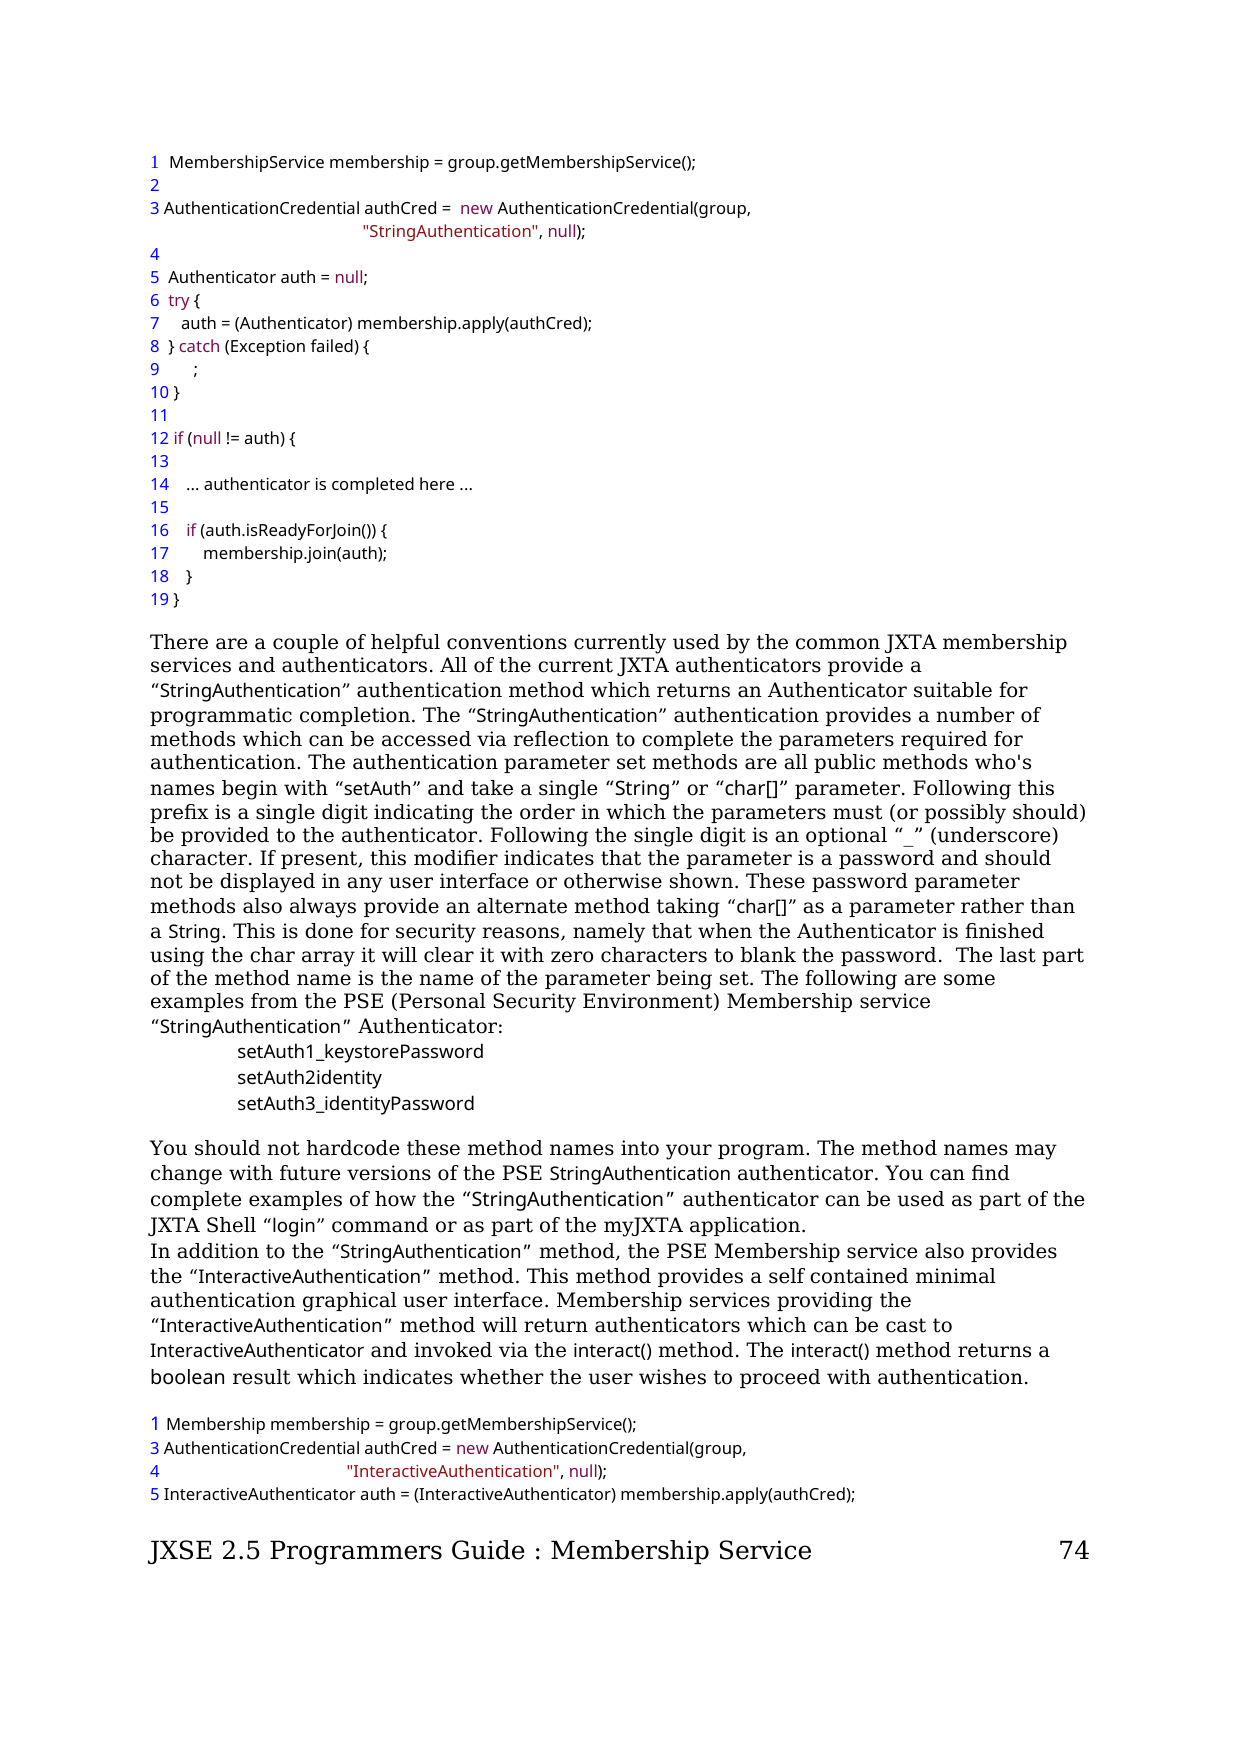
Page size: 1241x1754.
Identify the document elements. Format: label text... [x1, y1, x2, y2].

text setAuth3_identityPassword [205, 1090, 1090, 1116]
table_header 1 MembershipService membership = group.getMembershipService(); 2 3 AuthenticationCredential authCred = new AuthenticationCredential(group, "StringAuthentication", null); 4 5 Authenticator auth = null; 6 try { 7 auth = (Authenticator) membership.apply(authCred); 8 } catch (Exception failed) { 9 ; 10 } 11 12 if (null != auth) { 13 14 ... authenticator is completed here ... 15 16 if (auth.isReadyForJoin()) { 17 membership.join(auth); 18 } 19 } [150, 150, 1090, 610]
text 3 AuthenticationCredential authCred = new AuthenticationCredential(group, [150, 1436, 1090, 1459]
list 1 Membership membership = group.getMembershipService(); [150, 1411, 1090, 1436]
text There are a couple of helpful conventions currently used by the common JXTA membership services and authenticators. All of the current JXTA authenticators provide a “StringAuthentication” authentication method which returns an Authenticator suitable for programmatic completion. The “StringAuthentication” authentication provides a number of methods which can be accessed via reflection to complete the parameters required for authentication. The authentication parameter set methods are all public methods who's names begin with “setAuth” and take a single “String” or “char[]” parameter. Following this prefix is a single digit indicating the order in which the parameters must (or possibly should) be provided to the authenticator. Following the single digit is an optional “_” (underscore) character. If present, this modifier indicates that the parameter is a password and should not be displayed in any user interface or otherwise shown. These password parameter methods also always provide an alternate method taking “char[]” as a parameter rather than a String. This is done for security reasons, namely that when the Authenticator is finished using the char array it will clear it with zero characters to blank the password. The last part of the method name is the name of the parameter being set. The following are some examples from the PSE (Personal Security Environment) Membership service “StringAuthentication” Authenticator: [150, 631, 1090, 1039]
text 4 "InteractiveAuthentication", null); [150, 1459, 1090, 1482]
text setAuth2identity [205, 1064, 1090, 1090]
text setAuth1_keystorePassword [205, 1039, 1090, 1064]
text In addition to the “StringAuthentication” method, the PSE Membership service also provides the “InteractiveAuthentication” method. This method provides a self contained minimal authentication graphical user interface. Membership services providing the “InteractiveAuthentication” method will return authenticators which can be cast to InteractiveAuthenticator and invoked via the interact() method. The interact() method returns a boolean result which indicates whether the user wishes to proceed with authentication. [150, 1238, 1090, 1390]
text 5 InteractiveAuthenticator auth = (InteractiveAuthenticator) membership.apply(authCred); [150, 1482, 1090, 1505]
text You should not hardcode these method names into your program. The method names may change with future versions of the PSE StringAuthentication authenticator. You can find complete examples of how the “StringAuthentication” authenticator can be used as part of the JXTA Shell “login” command or as part of the myJXTA application. [150, 1137, 1090, 1238]
